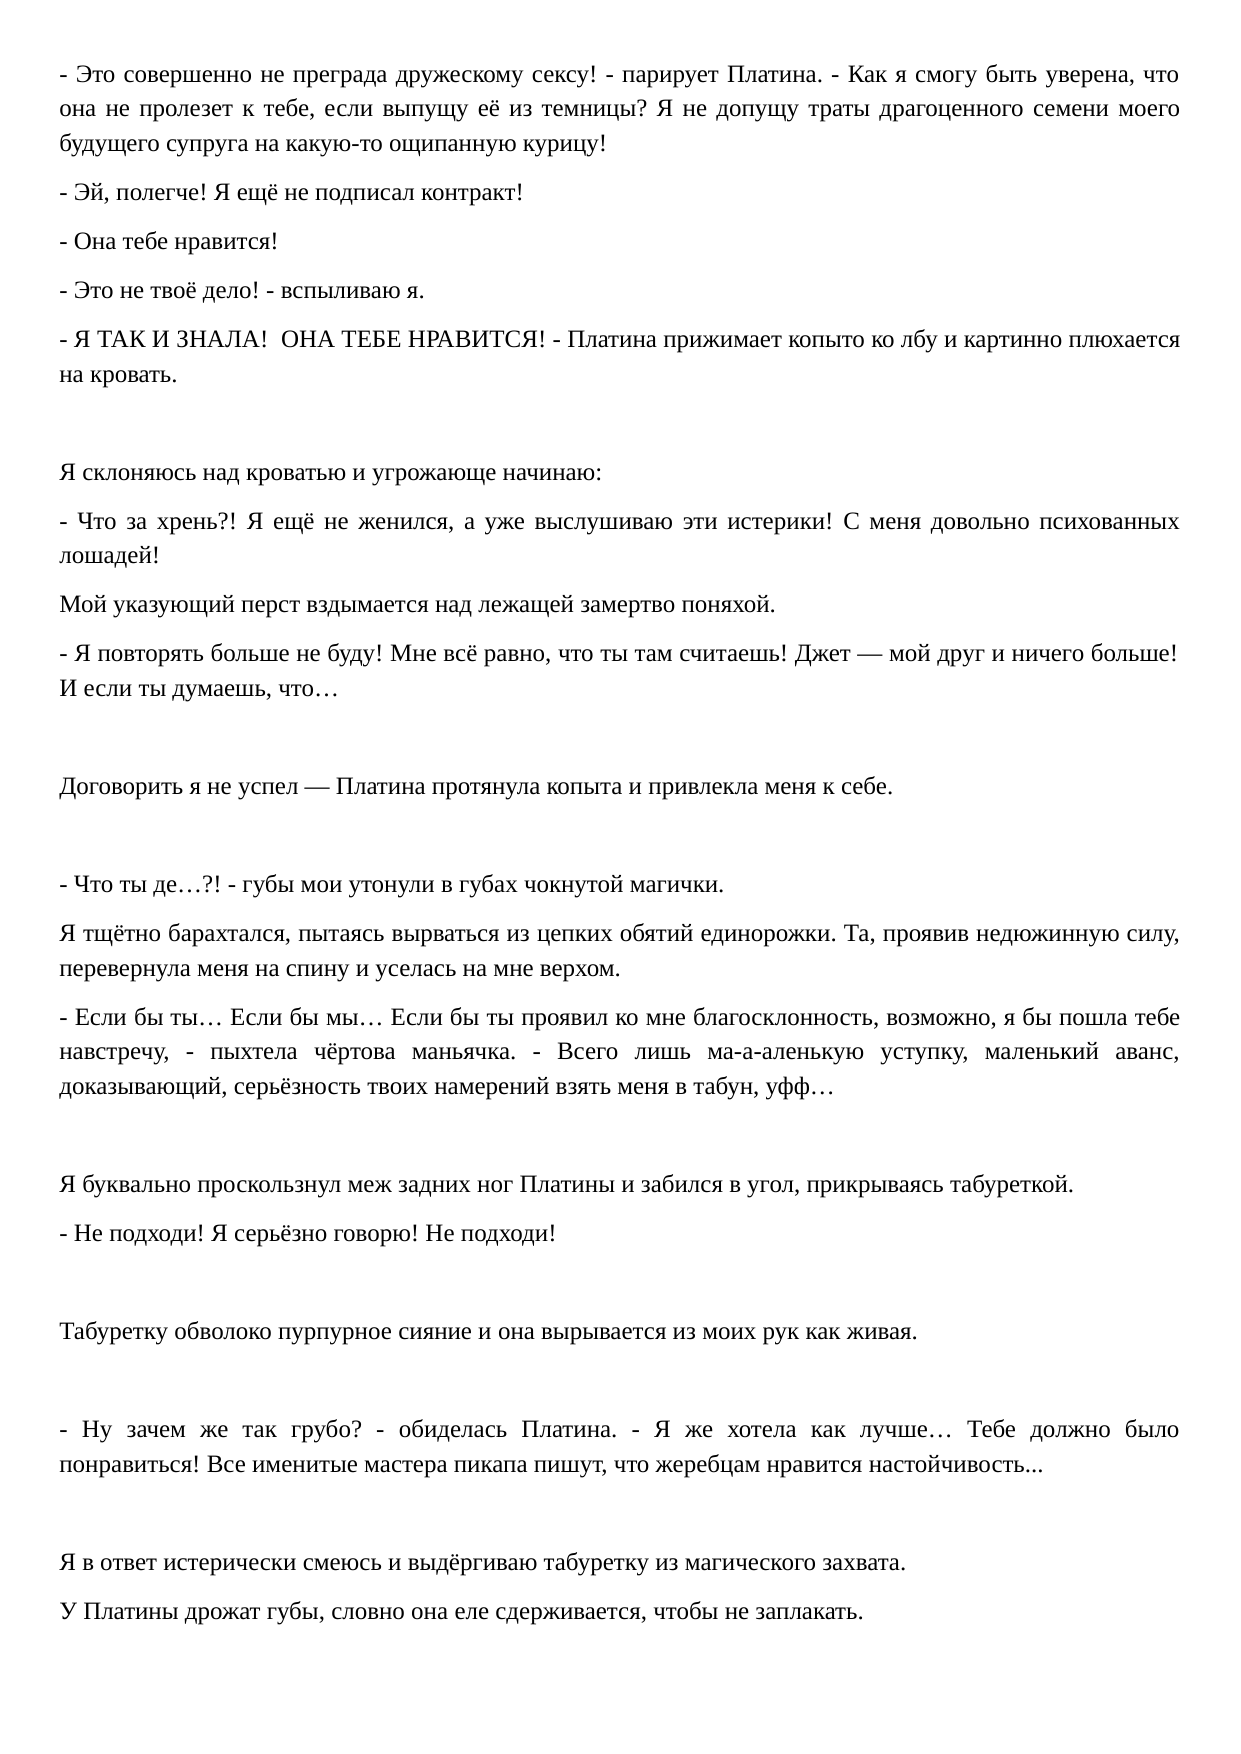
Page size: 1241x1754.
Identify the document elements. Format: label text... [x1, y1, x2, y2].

text - Я ТАК И ЗНАЛА! ОНА ТЕБЕ НРАВИТСЯ! - Платина прижимает копыто ко лбу и картинно плюхается на кровать. [59, 324, 1181, 387]
text - Ну зачем же так грубо? - обиделась Платина. - Я же хотела как лучше… Тебе должно было понравиться! Все именитые мастера пикапа пишут, что жеребцам нравится настойчивость... [59, 1414, 1181, 1477]
text - Что за хрень?! Я ещё не женился, а уже выслушиваю эти истерики! С меня довольно психованных лошадей! [59, 506, 1181, 569]
text Я тщётно барахтался, пытаясь вырваться из цепких обятий единорожки. Та, проявив недюжинную силу, перевернула меня на спину и уселась на мне верхом. [59, 918, 1181, 982]
text Табуретку обволоко пурпурное сияние и она вырывается из моих рук как живая. [59, 1316, 1181, 1345]
text У Платины дрожат губы, словно она еле сдерживается, чтобы не заплакать. [59, 1596, 1181, 1625]
text Я в ответ истерически смеюсь и выдёргиваю табуретку из магического захвата. [59, 1547, 1181, 1576]
text - Что ты де…?! - губы мои утонули в губах чокнутой магички. [59, 869, 1181, 898]
text - Она тебе нравится! [59, 226, 1181, 255]
text - Если бы ты… Если бы мы… Если бы ты проявил ко мне благосклонность, возможно, я бы пошла тебе навстречу, - пыхтела чёртова маньячка. - Всего лишь ма-а-аленькую уступку, маленький аванс, доказывающий, серьёзность твоих намерений взять меня в табун, уфф… [59, 1002, 1181, 1099]
text - Это совершенно не преграда дружескому сексу! - парирует Платина. - Как я смогу быть уверена, что она не пролезет к тебе, если выпущу её из темницы? Я не допущу траты драгоценного семени моего будущего супруга на какую-то ощипанную курицу! [59, 59, 1181, 157]
text - Эй, полегче! Я ещё не подписал контракт! [59, 177, 1181, 206]
text Я склоняюсь над кроватью и угрожающе начинаю: [59, 457, 1181, 486]
text Договорить я не успел — Платина протянула копыта и привлекла меня к себе. [59, 771, 1181, 800]
text Мой указующий перст вздымается над лежащей замертво поняхой. [59, 589, 1181, 618]
text Я буквально проскользнул меж задних ног Платины и забился в угол, прикрываясь табуреткой. [59, 1169, 1181, 1198]
text - Это не твоё дело! - вспыливаю я. [59, 275, 1181, 304]
text - Не подходи! Я серьёзно говорю! Не подходи! [59, 1218, 1181, 1247]
text - Я повторять больше не буду! Мне всё равно, что ты там считаешь! Джет — мой друг и ничего больше! И если ты думаешь, что… [59, 638, 1181, 702]
